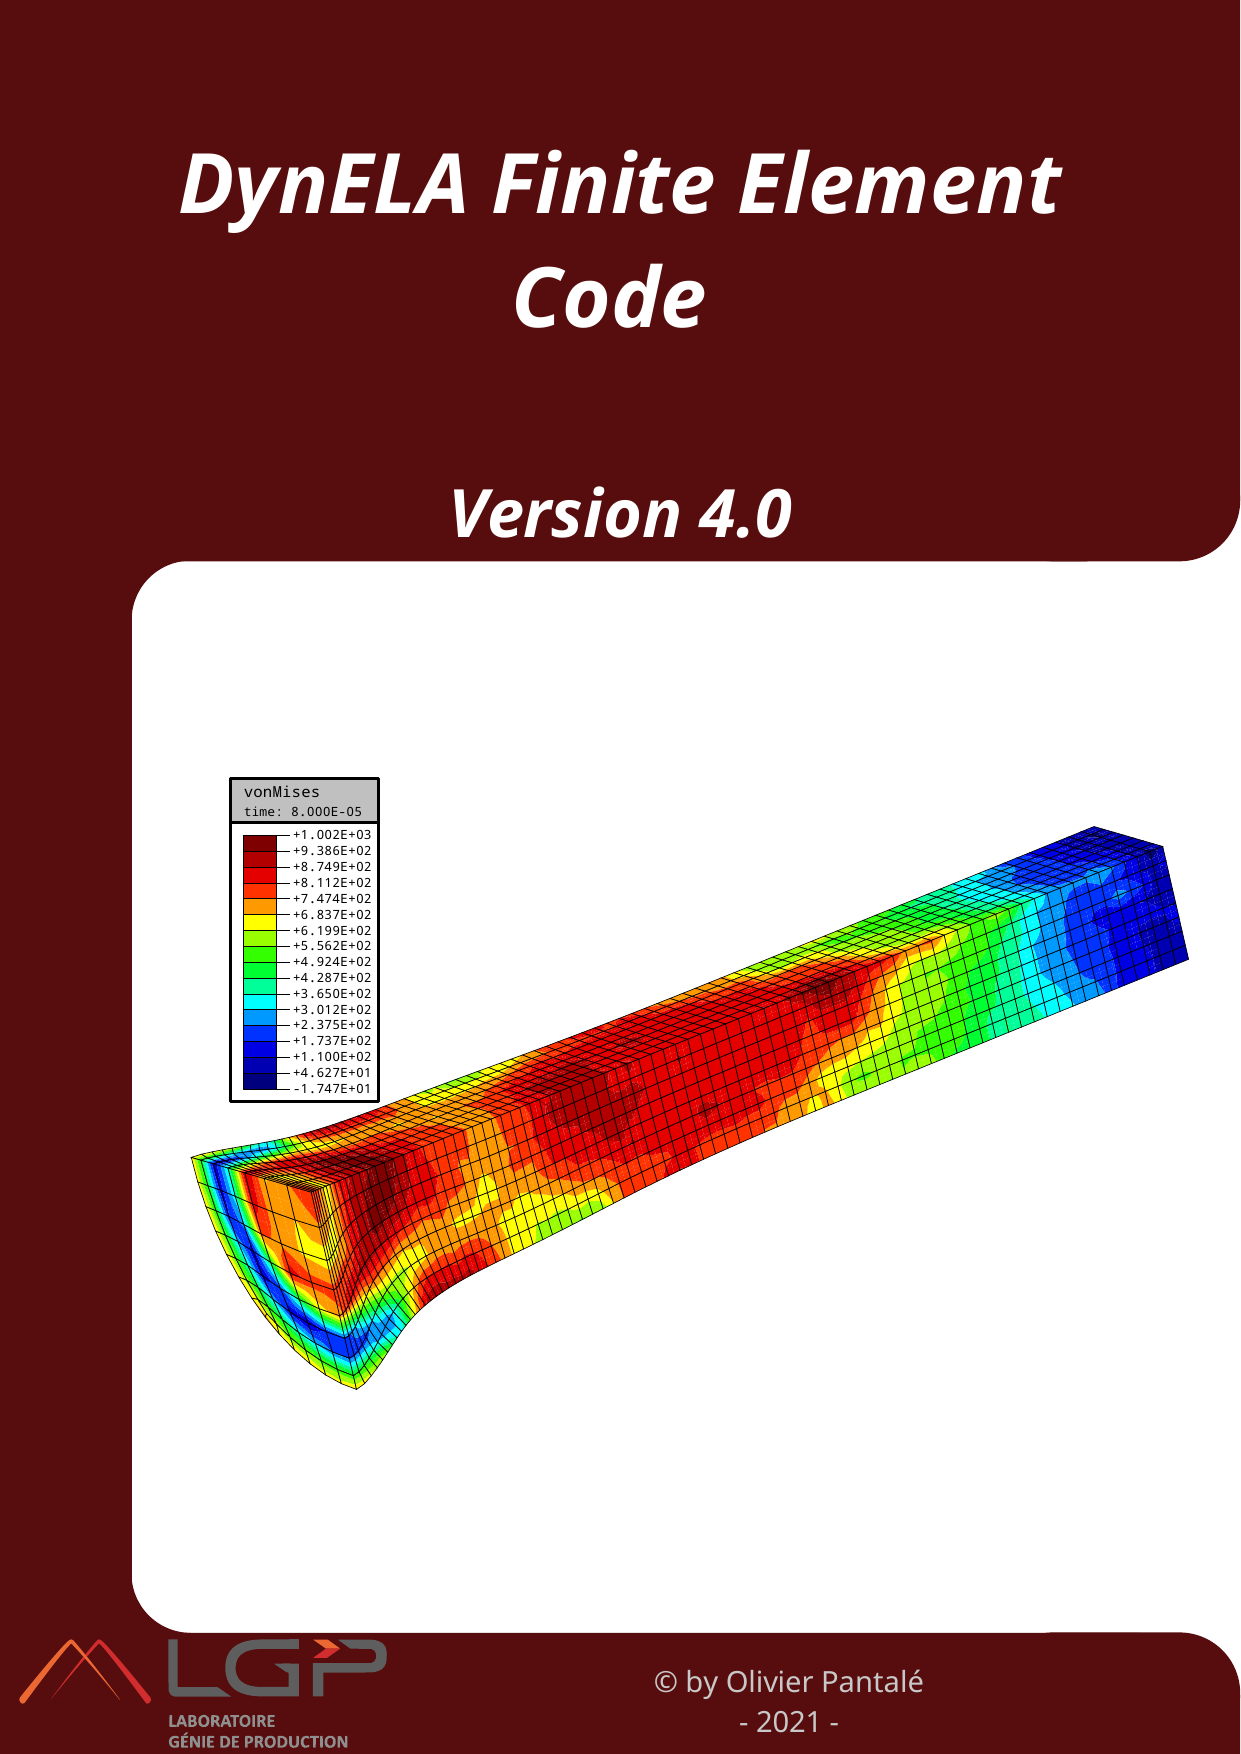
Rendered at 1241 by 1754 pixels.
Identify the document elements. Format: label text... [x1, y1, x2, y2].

text_box DynELA Finite Element Code Version 4.0 [141, 124, 1099, 493]
text_box [0, 0, 1241, 1754]
picture [19, 1639, 387, 1749]
text_box © by Olivier Pantalé - 2021 - [397, 1661, 1182, 1729]
picture [164, 600, 1216, 1616]
